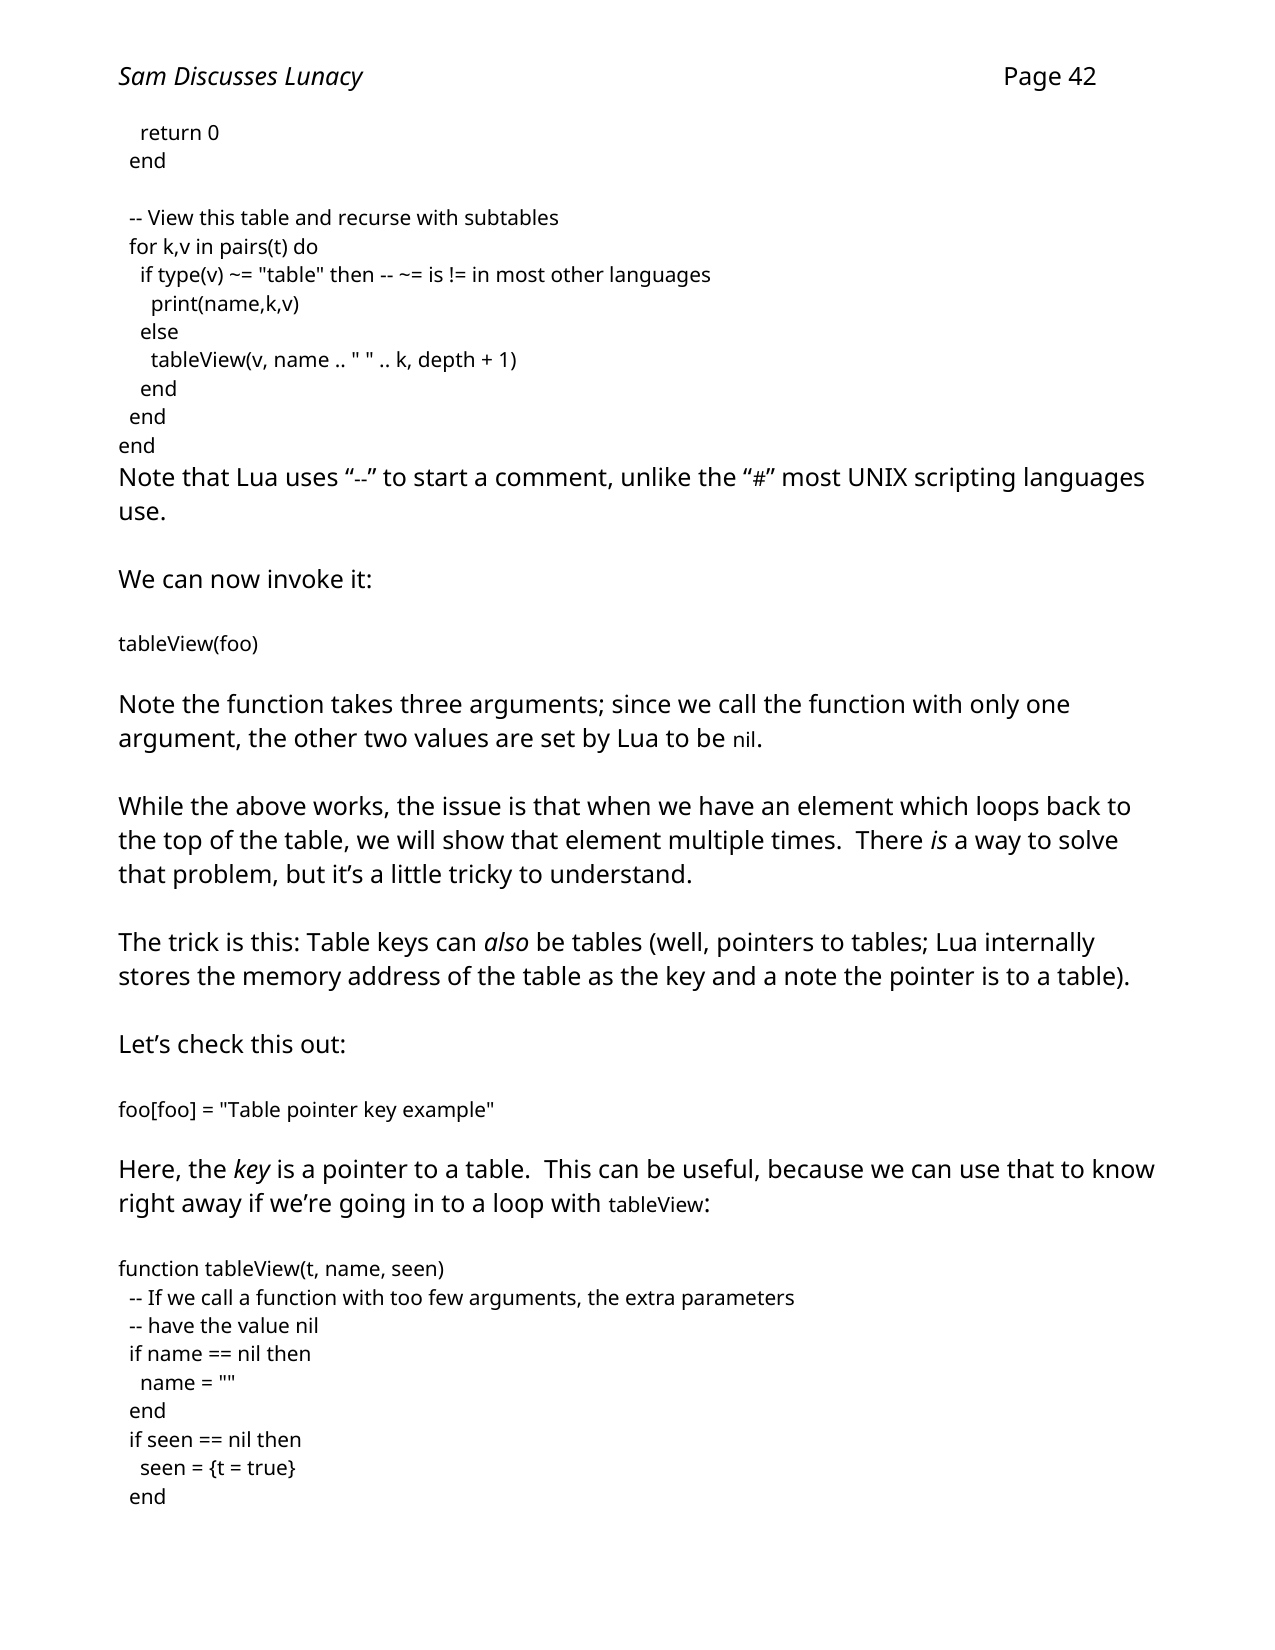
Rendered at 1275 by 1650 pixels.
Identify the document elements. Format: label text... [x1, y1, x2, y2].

text print(name,k,v) [118, 289, 1157, 317]
text if name == nil then [118, 1339, 1157, 1368]
text While the above works, the issue is that when we have an element which loops back to the top of the table, we will show that element multiple times. There is a way to solve that problem, but it’s a little tricky to understand. [118, 789, 1157, 891]
text Let’s check this out: [118, 1027, 1157, 1061]
text foo[foo] = "Table pointer key example" [118, 1095, 1157, 1124]
text end [118, 1396, 1157, 1425]
text name = "" [118, 1368, 1157, 1396]
text end [118, 402, 1157, 431]
text end [118, 146, 1157, 175]
text end [118, 1482, 1157, 1510]
text Note that Lua uses “--” to start a comment, unlike the “#” most UNIX scripting languages use. [118, 459, 1157, 527]
text -- View this table and recurse with subtables [118, 203, 1157, 232]
text The trick is this: Table keys can also be tables (well, pointers to tables; Lua internally stores the memory address of the table as the key and a note the pointer is to a table). [118, 925, 1157, 993]
text function tableView(t, name, seen) [118, 1254, 1157, 1283]
text -- If we call a function with too few arguments, the extra parameters [118, 1283, 1157, 1311]
text Note the function takes three arguments; since we call the function with only one argument, the other two values are set by Lua to be nil. [118, 686, 1157, 754]
text for k,v in pairs(t) do [118, 232, 1157, 260]
text tableView(v, name .. " " .. k, depth + 1) [118, 346, 1157, 374]
text We can now invoke it: [118, 561, 1157, 596]
text if type(v) ~= "table" then -- ~= is != in most other languages [118, 260, 1157, 289]
text end [118, 431, 1157, 459]
text if seen == nil then [118, 1425, 1157, 1453]
text tableView(foo) [118, 629, 1157, 658]
text seen = {t = true} [118, 1453, 1157, 1482]
text return 0 [118, 118, 1157, 146]
text else [118, 317, 1157, 346]
text end [118, 374, 1157, 402]
text -- have the value nil [118, 1311, 1157, 1339]
text Here, the key is a pointer to a table. This can be useful, because we can use that to know right away if we’re going in to a loop with tableView: [118, 1152, 1157, 1220]
